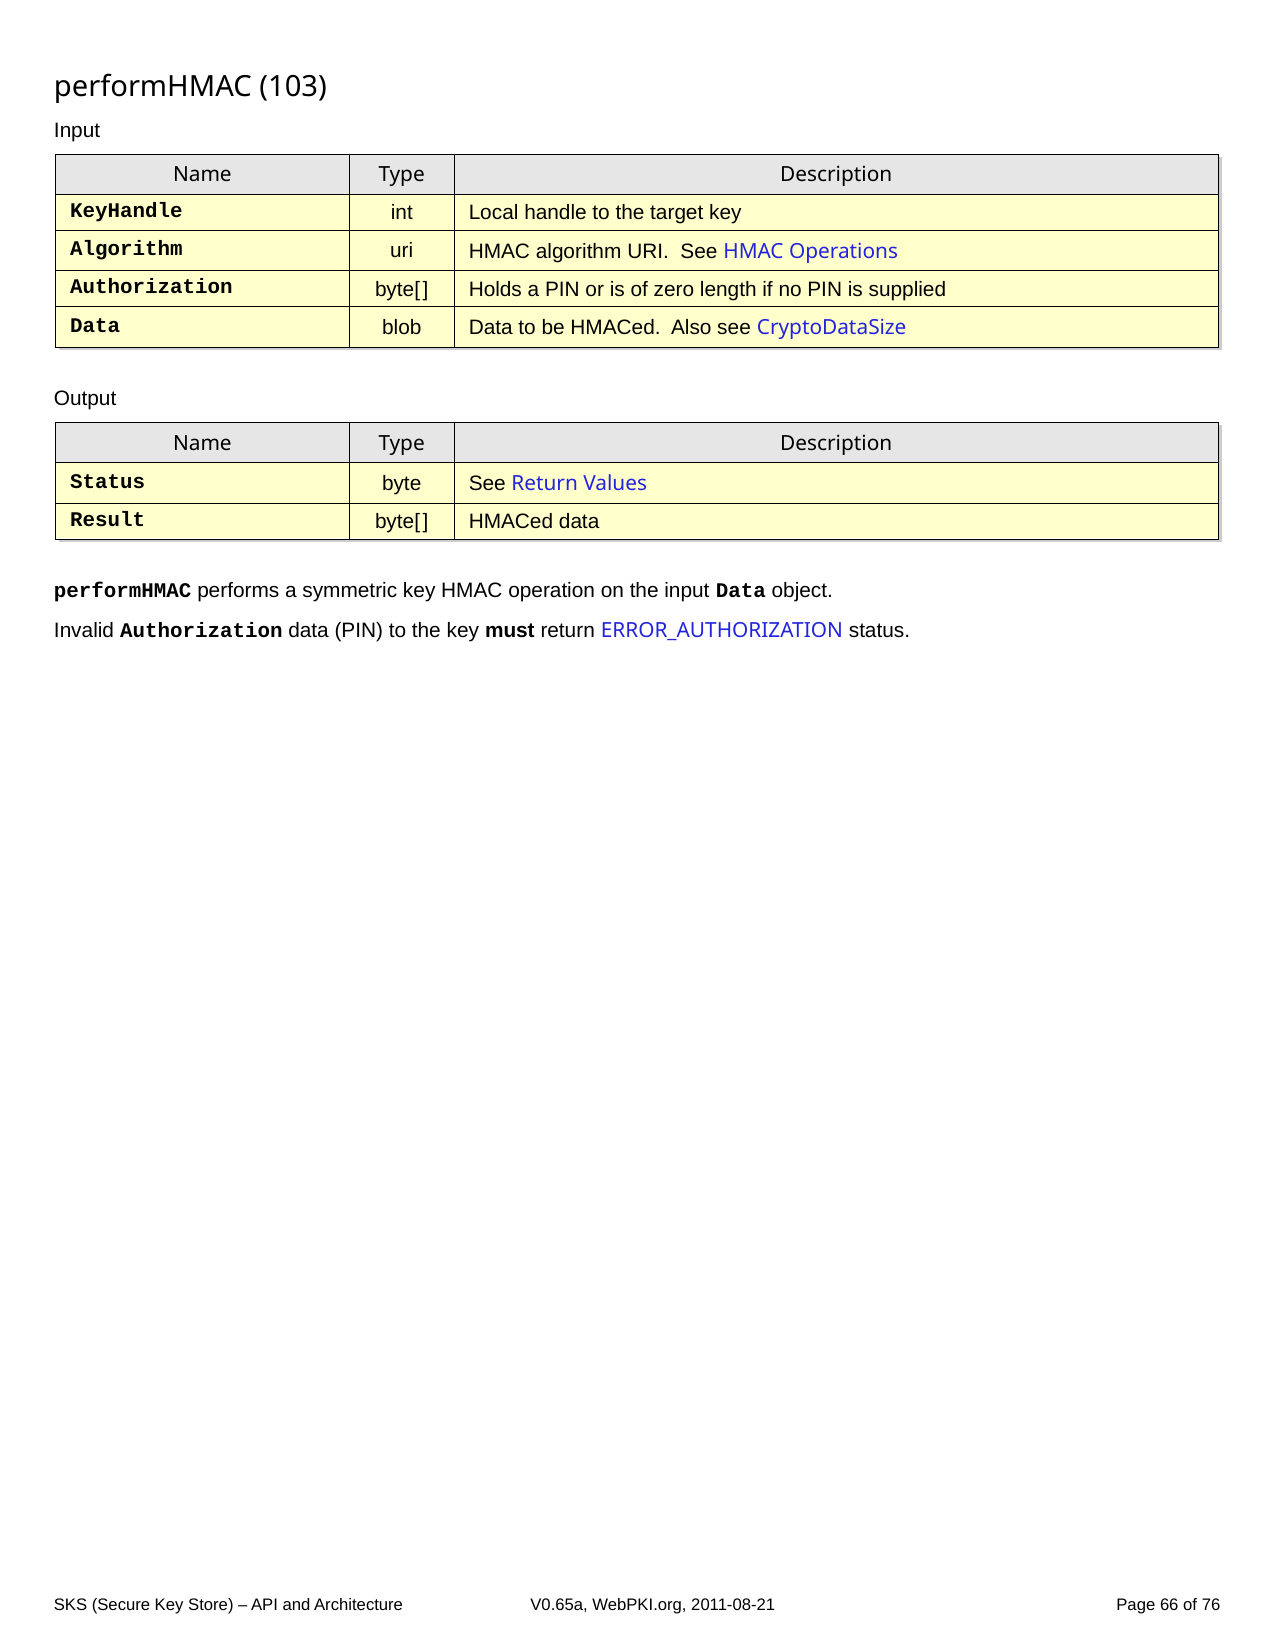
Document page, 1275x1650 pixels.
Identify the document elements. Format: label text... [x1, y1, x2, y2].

table_cell Result [56, 504, 349, 538]
table_cell byte⁮[ ] [350, 504, 454, 538]
text Output [54, 386, 1221, 410]
table_header Name [56, 155, 349, 194]
table_cell uri [350, 231, 454, 270]
table_cell Data [56, 307, 349, 347]
table_cell Algorithm [56, 231, 349, 270]
table_header Description [455, 155, 1218, 194]
text performHMAC performs a symmetric key HMAC operation on the input Data object. [54, 578, 1221, 604]
table_cell See Return Values [455, 463, 1218, 503]
table_cell Status [56, 463, 349, 503]
subtitle performHMAC (103) [54, 66, 1221, 105]
table_cell HMAC algorithm URI. See HMAC Operations ‎ [455, 231, 1218, 270]
table_header Type [350, 423, 454, 462]
table_header Name [56, 423, 349, 462]
table_cell Data to be HMACed. Also see CryptoDataSize [455, 307, 1218, 347]
table_cell HMACed data [455, 504, 1218, 538]
table_cell byte⁮[ ] [350, 271, 454, 306]
table_cell Local handle to the target key [455, 195, 1218, 230]
text Input [54, 118, 1221, 142]
table_cell byte [350, 463, 454, 503]
table_header Type [350, 155, 454, 194]
table_cell blob [350, 307, 454, 347]
table_cell KeyHandle [56, 195, 349, 230]
table_cell Holds a PIN or is of zero length if no PIN is supplied [455, 271, 1218, 306]
text Invalid Authorization data (PIN) to the key must return ERROR_AUTHORIZATION status. [54, 616, 1221, 644]
table_cell Authorization [56, 271, 349, 306]
table_cell int [350, 195, 454, 230]
table_header Description [455, 423, 1218, 462]
